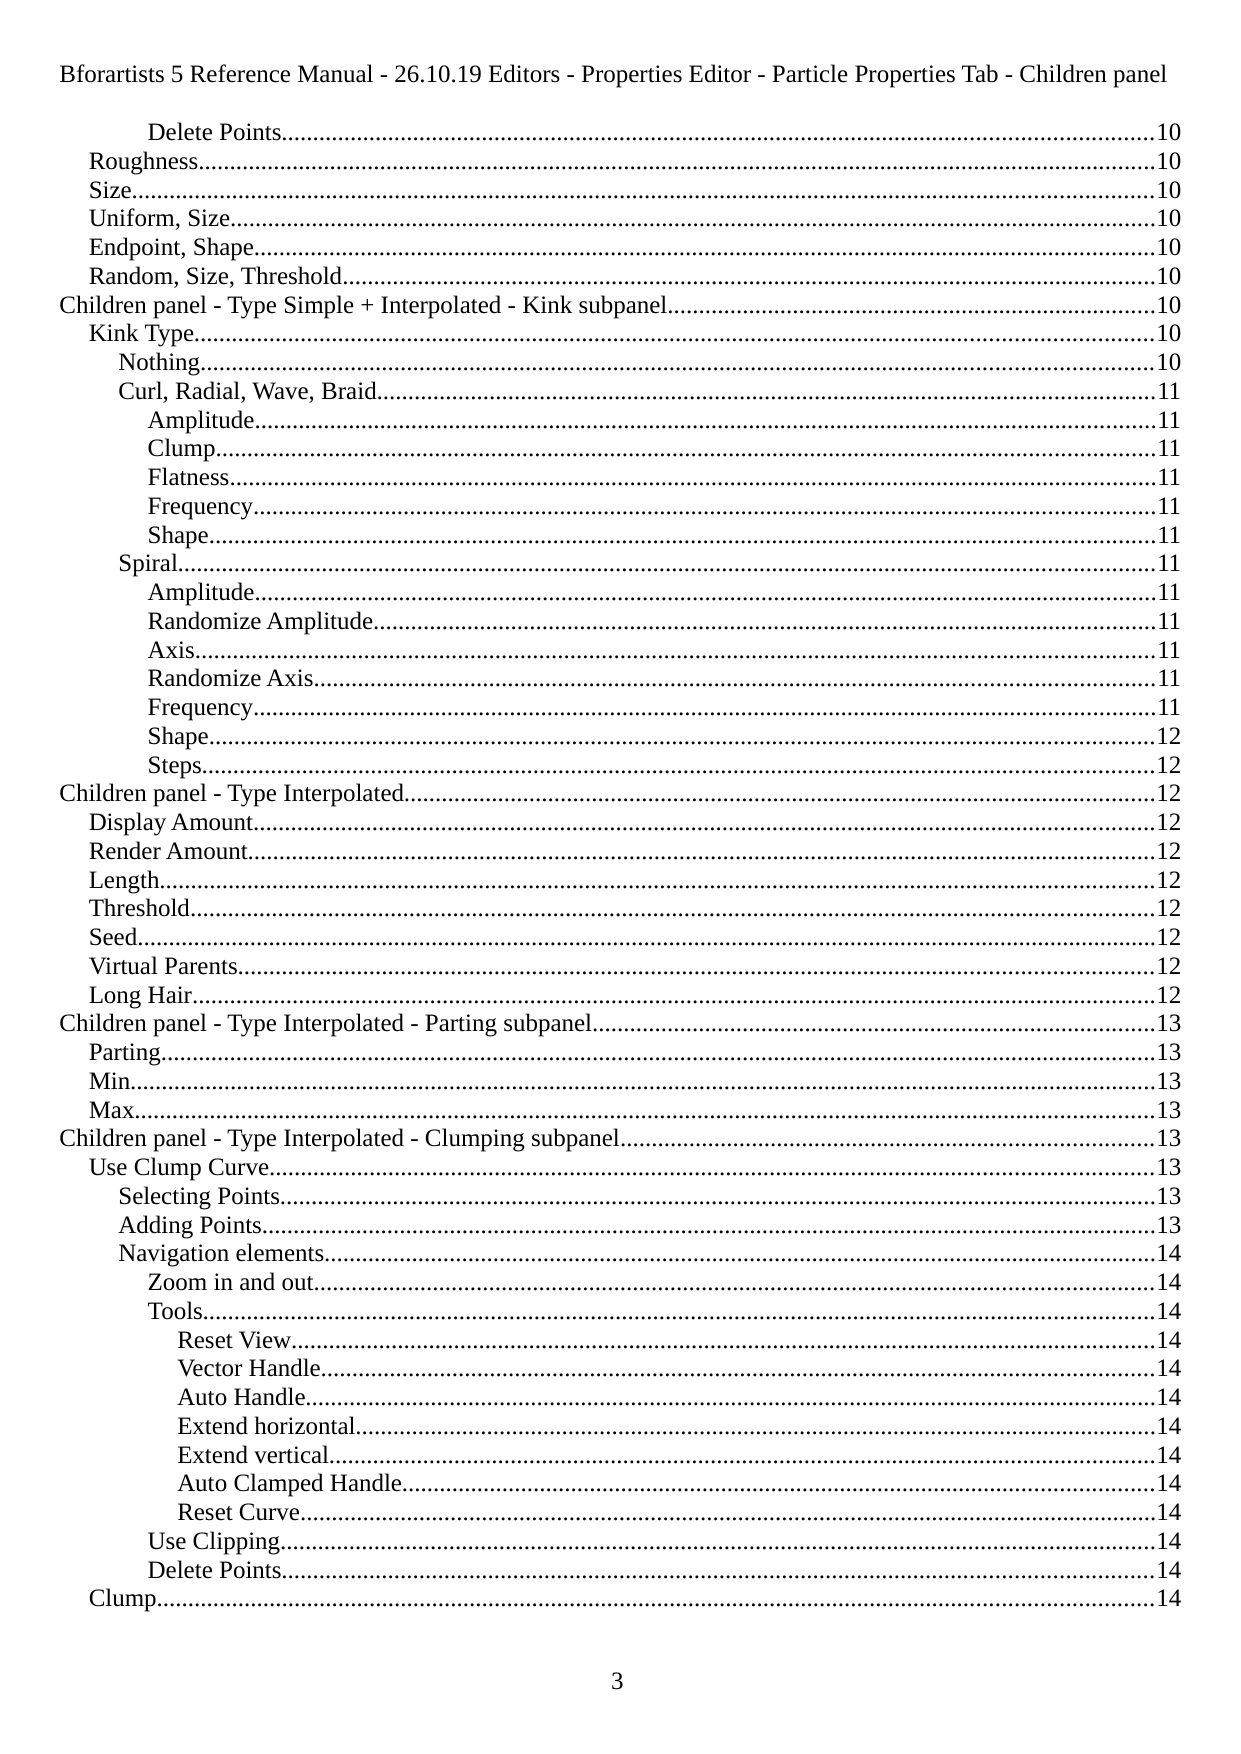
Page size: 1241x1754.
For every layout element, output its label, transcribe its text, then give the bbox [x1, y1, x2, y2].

text Nothing 10 [118, 347, 1181, 376]
text Randomize Amplitude 11 [147, 606, 1181, 635]
text Extend horizontal 14 [177, 1411, 1181, 1440]
text Frequency 11 [147, 692, 1181, 721]
text Length 12 [88, 865, 1181, 893]
text Min 13 [88, 1066, 1181, 1095]
text Zoom in and out 14 [147, 1267, 1181, 1296]
text Curl, Radial, Wave, Braid 11 [118, 376, 1181, 405]
text Size 10 [88, 175, 1181, 203]
text Clump 14 [88, 1583, 1181, 1612]
text Virtual Parents 12 [88, 951, 1181, 980]
text Amplitude 11 [147, 577, 1181, 606]
text Navigation elements 14 [118, 1238, 1181, 1267]
text Vector Handle 14 [177, 1353, 1181, 1382]
text Shape 11 [147, 520, 1181, 548]
text Use Clump Curve 13 [88, 1152, 1181, 1181]
text Endpoint, Shape 10 [88, 232, 1181, 261]
text Auto Clamped Handle 14 [177, 1468, 1181, 1497]
text Long Hair 12 [88, 980, 1181, 1008]
text Uniform, Size 10 [88, 203, 1181, 232]
text Randomize Axis 11 [147, 663, 1181, 692]
text Parting 13 [88, 1037, 1181, 1066]
text Spiral 11 [118, 548, 1181, 577]
text Shape 12 [147, 721, 1181, 750]
text Random, Size, Threshold 10 [88, 261, 1181, 290]
text Children panel - Type Interpolated 12 [59, 778, 1181, 807]
text Selecting Points 13 [118, 1181, 1181, 1210]
text Threshold 12 [88, 893, 1181, 922]
text Kink Type 10 [88, 318, 1181, 347]
text Frequency 11 [147, 491, 1181, 520]
text Auto Handle 14 [177, 1382, 1181, 1411]
text Seed 12 [88, 922, 1181, 951]
text Children panel - Type Simple + Interpolated - Kink subpanel 10 [59, 290, 1181, 318]
text Adding Points 13 [118, 1210, 1181, 1238]
text Reset View 14 [177, 1325, 1181, 1353]
text Amplitude 11 [147, 405, 1181, 433]
text Children panel - Type Interpolated - Parting subpanel 13 [59, 1008, 1181, 1037]
text Extend vertical 14 [177, 1440, 1181, 1468]
text Roughness 10 [88, 146, 1181, 175]
text Children panel - Type Interpolated - Clumping subpanel 13 [59, 1123, 1181, 1152]
text Render Amount 12 [88, 836, 1181, 865]
text Reset Curve 14 [177, 1497, 1181, 1526]
text Display Amount 12 [88, 807, 1181, 836]
text Delete Points 14 [147, 1555, 1181, 1583]
text Tools 14 [147, 1296, 1181, 1325]
text Flatness 11 [147, 462, 1181, 491]
text Steps 12 [147, 750, 1181, 778]
text Max 13 [88, 1095, 1181, 1123]
text Use Clipping 14 [147, 1526, 1181, 1555]
text Clump 11 [147, 433, 1181, 462]
text Axis 11 [147, 635, 1181, 663]
text Delete Points 10 [147, 117, 1181, 146]
